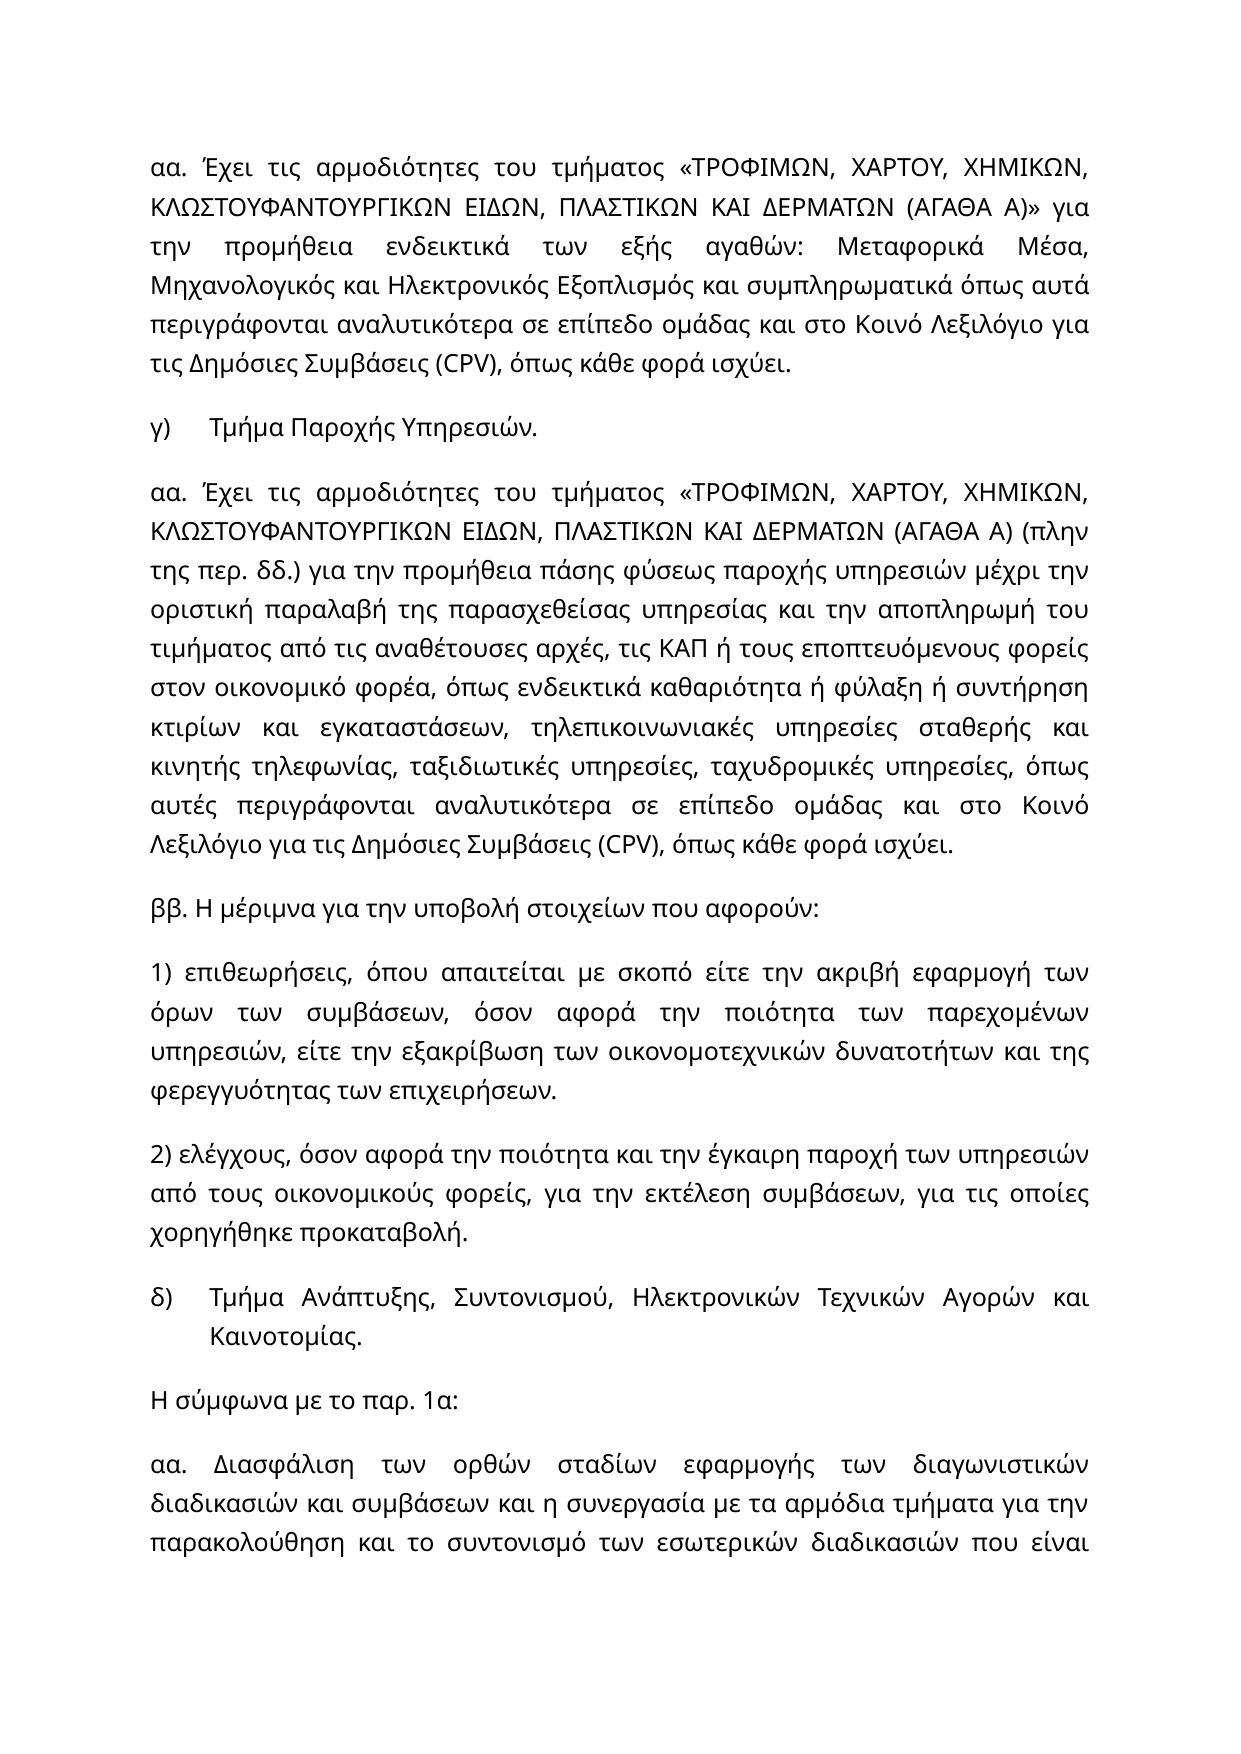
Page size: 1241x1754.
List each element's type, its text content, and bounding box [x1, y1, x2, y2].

text αα. Διασφάλιση των ορθών σταδίων εφαρμογής των διαγωνιστικών διαδικασιών και συμβάσεων και η συνεργασία με τα αρμόδια τμήματα για την παρακολούθηση και το συντονισμό των εσωτερικών διαδικασιών που είναι [150, 1447, 1090, 1559]
list γ) Τμήμα Παροχής Υπηρεσιών. [150, 410, 1090, 444]
text αα. Έχει τις αρμοδιότητες του τμήματος «ΤΡΟΦΙΜΩΝ, ΧΑΡΤΟΥ, ΧΗΜΙΚΩΝ, ΚΛΩΣΤΟΥΦΑΝΤΟΥΡΓΙΚΩΝ ΕΙΔΩΝ, ΠΛΑΣΤΙΚΩΝ ΚΑΙ ΔΕΡΜΑΤΩΝ (ΑΓΑΘΑ Α) (πλην της περ. δδ.) για την προμήθεια πάσης φύσεως παροχής υπηρεσιών μέχρι την οριστική παραλαβή της παρασχεθείσας υπηρεσίας και την αποπληρωμή του τιμήματος από τις αναθέτουσες αρχές, τις ΚΑΠ ή τους εποπτευόμενους φορείς στον οικονομικό φορέα, όπως ενδεικτικά καθαριότητα ή φύλαξη ή συντήρηση κτιρίων και εγκαταστάσεων, τηλεπικοινωνιακές υπηρεσίες σταθερής και κινητής τηλεφωνίας, ταξιδιωτικές υπηρεσίες, ταχυδρομικές υπηρεσίες, όπως αυτές περιγράφονται αναλυτικότερα σε επίπεδο ομάδας και στο Κοινό Λεξιλόγιο για τις Δημόσιες Συμβάσεις (CPV), όπως κάθε φορά ισχύει. [150, 474, 1090, 861]
text 1) επιθεωρήσεις, όπου απαιτείται με σκοπό είτε την ακριβή εφαρμογή των όρων των συμβάσεων, όσον αφορά την ποιότητα των παρεχομένων υπηρεσιών, είτε την εξακρίβωση των οικονομοτεχνικών δυνατοτήτων και της φερεγγυότητας των επιχειρήσεων. [150, 955, 1090, 1107]
text αα. Έχει τις αρμοδιότητες του τμήματος «ΤΡΟΦΙΜΩΝ, ΧΑΡΤΟΥ, ΧΗΜΙΚΩΝ, ΚΛΩΣΤΟΥΦΑΝΤΟΥΡΓΙΚΩΝ ΕΙΔΩΝ, ΠΛΑΣΤΙΚΩΝ ΚΑΙ ΔΕΡΜΑΤΩΝ (ΑΓΑΘΑ Α)» για την προμήθεια ενδεικτικά των εξής αγαθών: Μεταφορικά Μέσα, Μηχανολογικός και Ηλεκτρονικός Εξοπλισμός και συμπληρωματικά όπως αυτά περιγράφονται αναλυτικότερα σε επίπεδο ομάδας και στο Κοινό Λεξιλόγιο για τις Δημόσιες Συμβάσεις (CPV), όπως κάθε φορά ισχύει. [150, 150, 1090, 380]
text Η σύμφωνα με το παρ. 1α: [150, 1382, 1090, 1417]
list δ) Τμήμα Ανάπτυξης, Συντονισμού, Ηλεκτρονικών Τεχνικών Αγορών και Καινοτομίας. [150, 1279, 1090, 1352]
text ββ. Η μέριμνα για την υποβολή στοιχείων που αφορούν: [150, 891, 1090, 925]
text 2) ελέγχους, όσον αφορά την ποιότητα και την έγκαιρη παροχή των υπηρεσιών από τους οικονομικούς φορείς, για την εκτέλεση συμβάσεων, για τις οποίες χορηγήθηκε προκαταβολή. [150, 1137, 1090, 1249]
